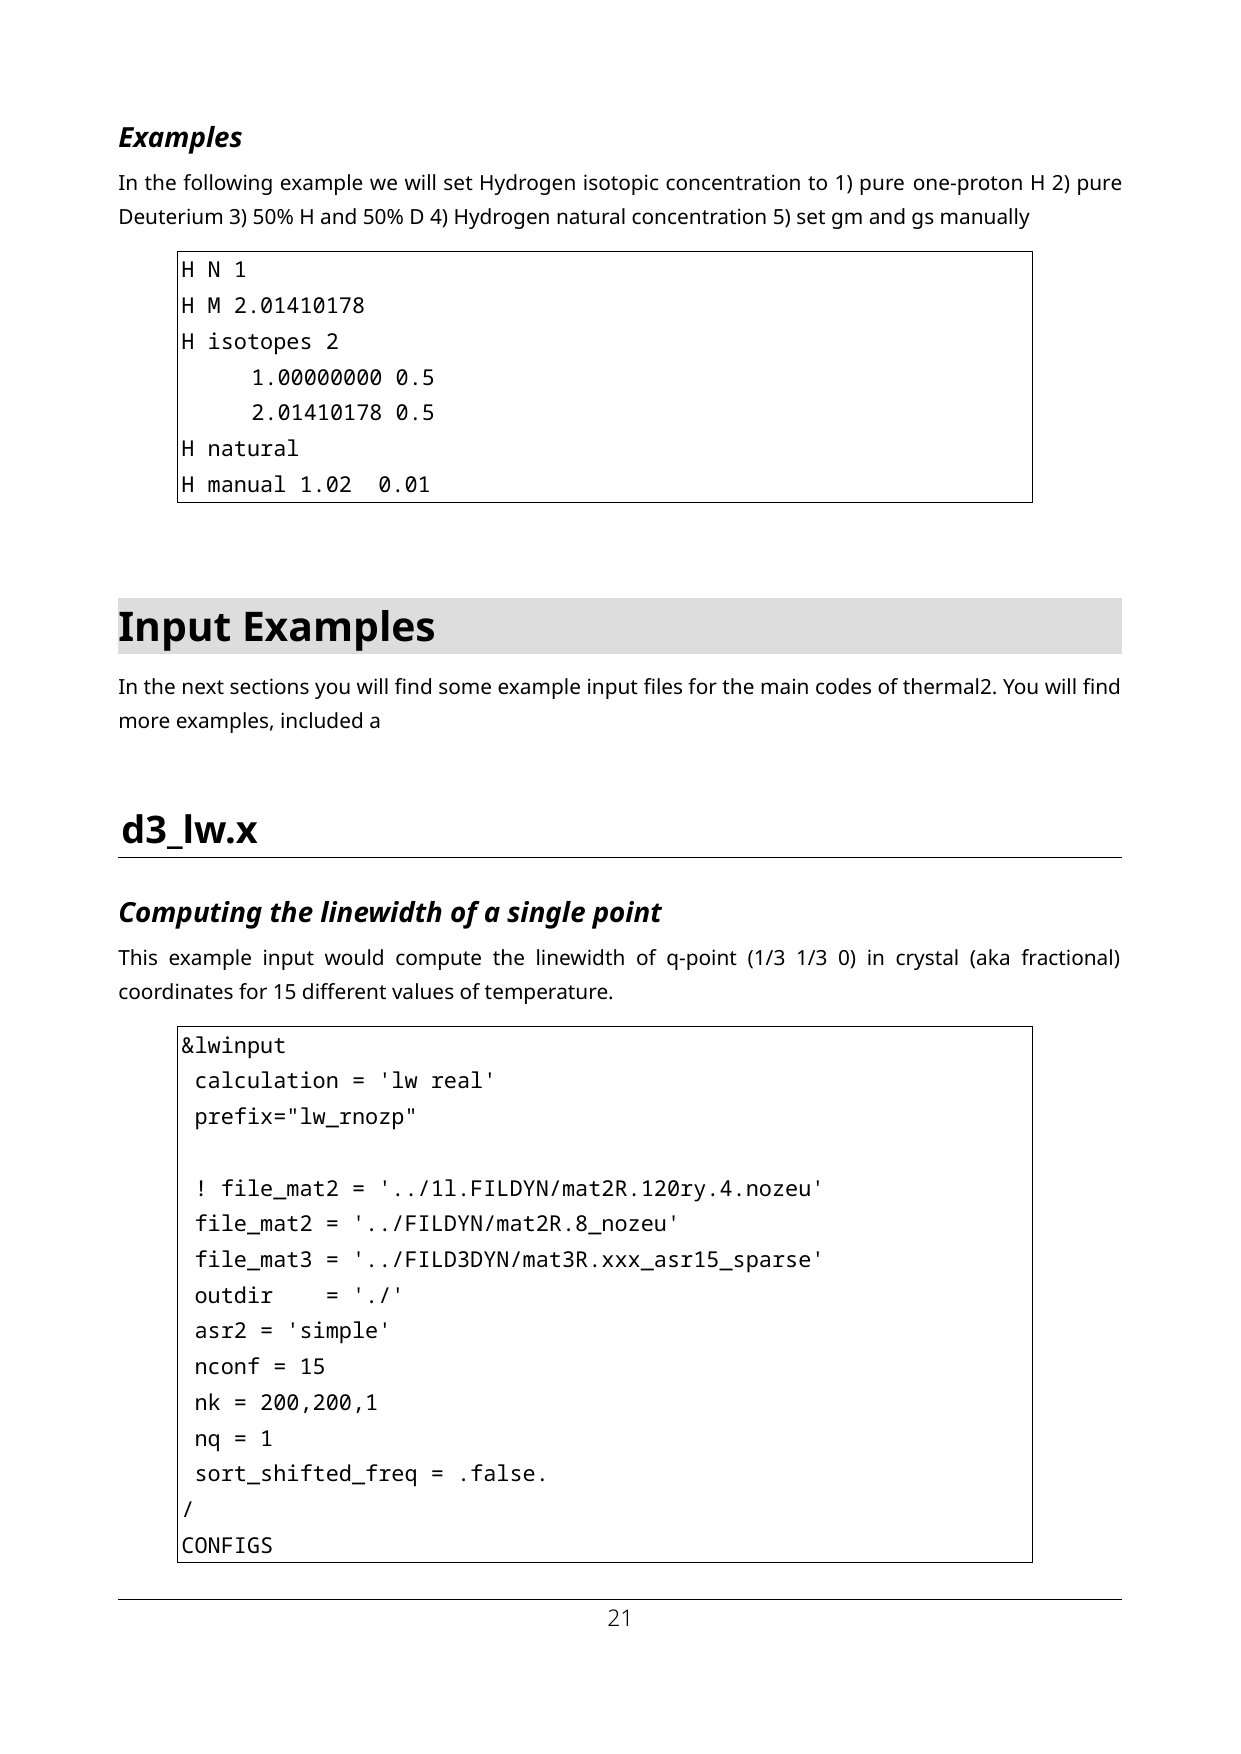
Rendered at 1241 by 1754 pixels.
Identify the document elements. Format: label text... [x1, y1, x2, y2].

text H N 1 H M 2.01410178 H isotopes 2 1.00000000 0.5 2.01410178 0.5 H natural H manual 1.02 0.01 [178, 252, 1032, 502]
text This example input would compute the linewidth of q-point (1/3 1/3 0) in crystal (aka fractional) coordinates for 15 different values of temperature. [118, 943, 1122, 1005]
text In the following example we will set Hydrogen isotopic concentration to 1) pure one-proton H 2) pure Deuterium 3) 50% H and 50% D 4) Hydrogen natural concentration 5) set gm and gs manually [118, 168, 1122, 230]
text &lwinput calculation = 'lw real' prefix="lw_rnozp" ! file_mat2 = '../1l.FILDYN/mat2R.120ry.4.nozeu' file_mat2 = '../FILDYN/mat2R.8_nozeu' file_mat3 = '../FILD3DYN/mat3R.xxx_asr15_sparse' outdir = './' asr2 = 'simple' nconf = 15 nk = 200,200,1 nq = 1 sort_shifted_freq = .false. / CONFIGS [178, 1027, 1032, 1562]
text In the next sections you will find some example input files for the main codes of thermal2. You will find more examples, included a [118, 672, 1122, 734]
subtitle Input Examples [118, 598, 1122, 654]
subtitle Computing the linewidth of a single point [118, 893, 1122, 931]
subtitle d3_lw.x [118, 799, 1122, 857]
subtitle Examples [118, 118, 1122, 156]
